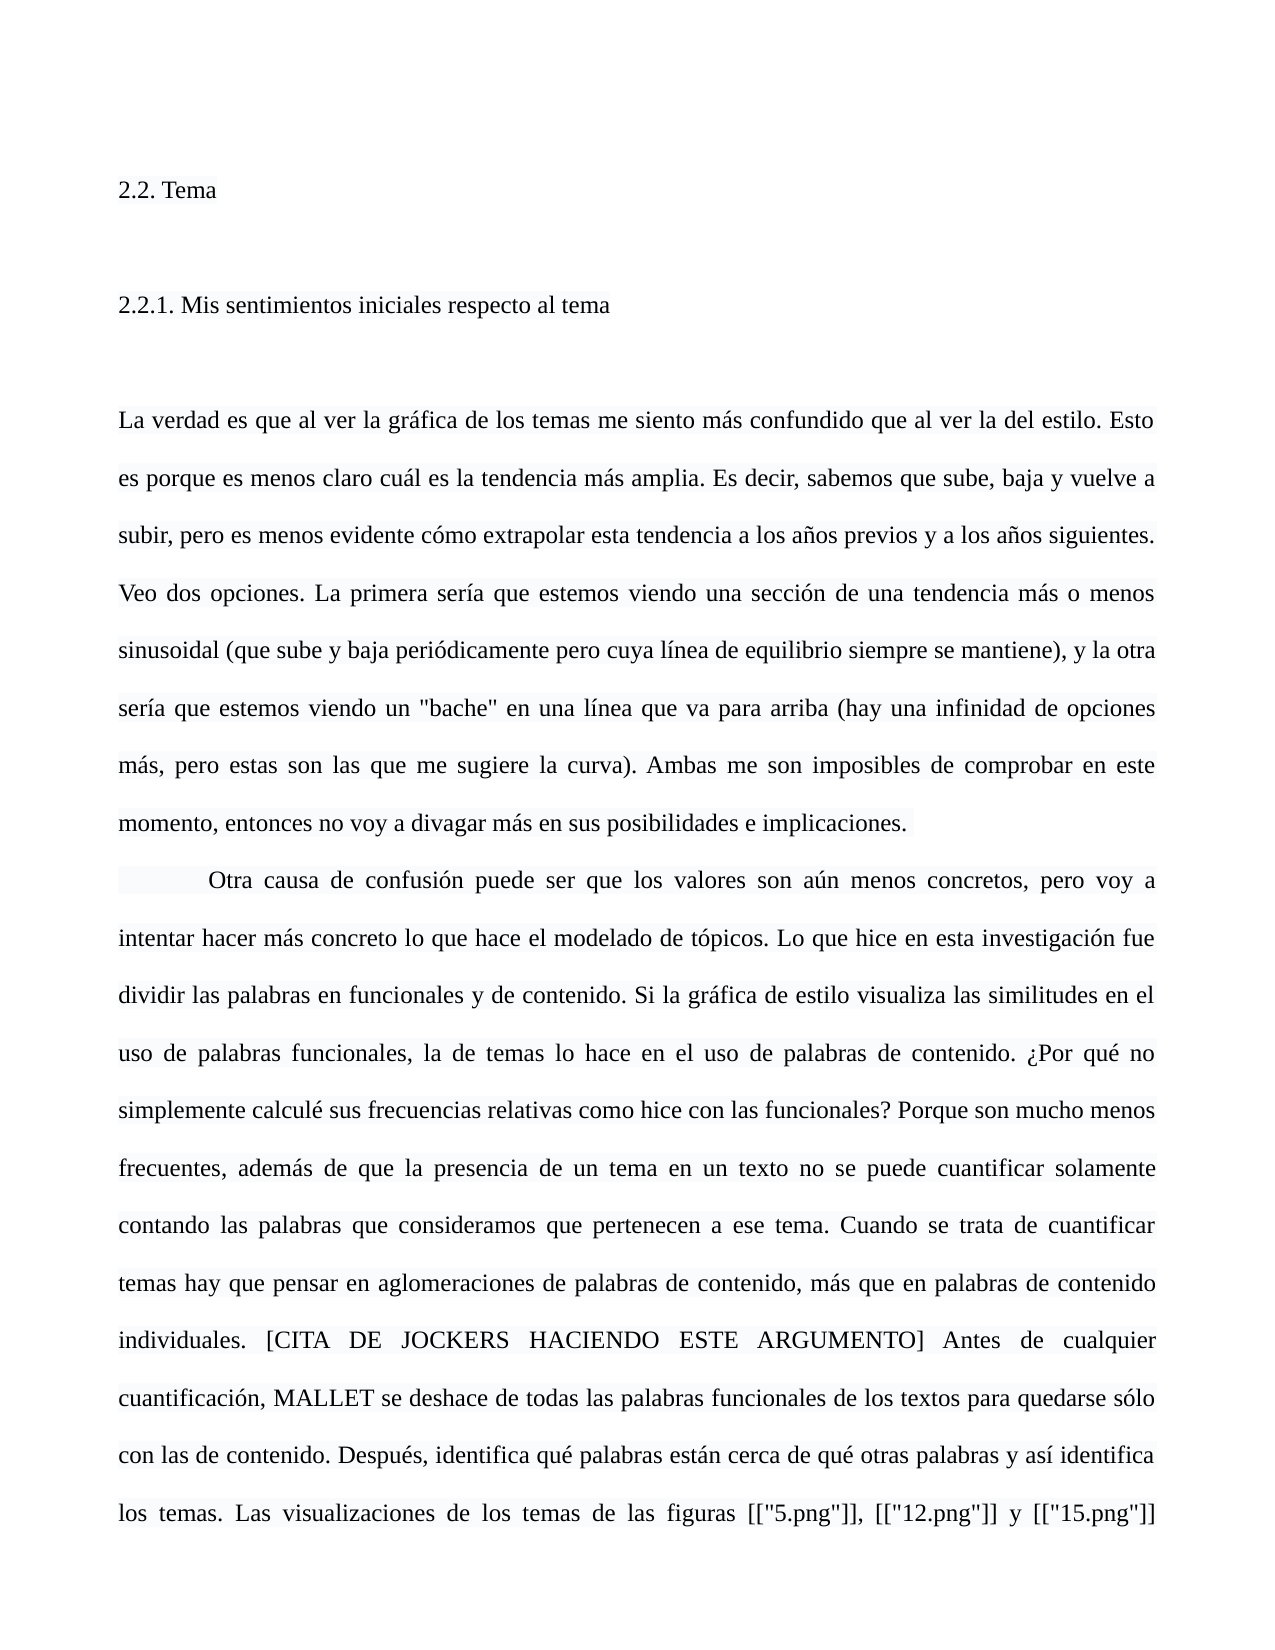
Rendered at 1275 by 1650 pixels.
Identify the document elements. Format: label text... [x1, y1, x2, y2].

text Otra causa de confusión puede ser que los valores son aún menos concretos, pero voy a intentar hacer más concreto lo que hace el modelado de tópicos. Lo que hice en esta investigación fue dividir las palabras en funcionales y de contenido. Si la gráfica de estilo visualiza las similitudes en el uso de palabras funcionales, la de temas lo hace en el uso de palabras de contenido. ¿Por qué no simplemente calculé sus frecuencias relativas como hice con las funcionales? Porque son mucho menos frecuentes, además de que la presencia de un tema en un texto no se puede cuantificar solamente contando las palabras que consideramos que pertenecen a ese tema. Cuando se trata de cuantificar temas hay que pensar en aglomeraciones de palabras de contenido, más que en palabras de contenido individuales. [CITA DE JOCKERS HACIENDO ESTE ARGUMENTO] Antes de cualquier cuantificación, MALLET se deshace de todas las palabras funcionales de los textos para quedarse sólo con las de contenido. Después, identifica qué palabras están cerca de qué otras palabras y así identifica los temas. Las visualizaciones de los temas de las figuras [["5.png"]], [["12.png"]] y [["15.png"]] [118, 866, 1157, 1527]
text 2.2. Tema [118, 176, 1157, 204]
text La verdad es que al ver la gráfica de los temas me siento más confundido que al ver la del estilo. Esto es porque es menos claro cuál es la tendencia más amplia. Es decir, sabemos que sube, baja y vuelve a subir, pero es menos evidente cómo extrapolar esta tendencia a los años previos y a los años siguientes. Veo dos opciones. La primera sería que estemos viendo una sección de una tendencia más o menos sinusoidal (que sube y baja periódicamente pero cuya línea de equilibrio siempre se mantiene), y la otra sería que estemos viendo un "bache" en una línea que va para arriba (hay una infinidad de opciones más, pero estas son las que me sugiere la curva). Ambas me son imposibles de comprobar en este momento, entonces no voy a divagar más en sus posibilidades e implicaciones. [118, 406, 1157, 837]
text 2.2.1. Mis sentimientos iniciales respecto al tema [118, 291, 1157, 319]
